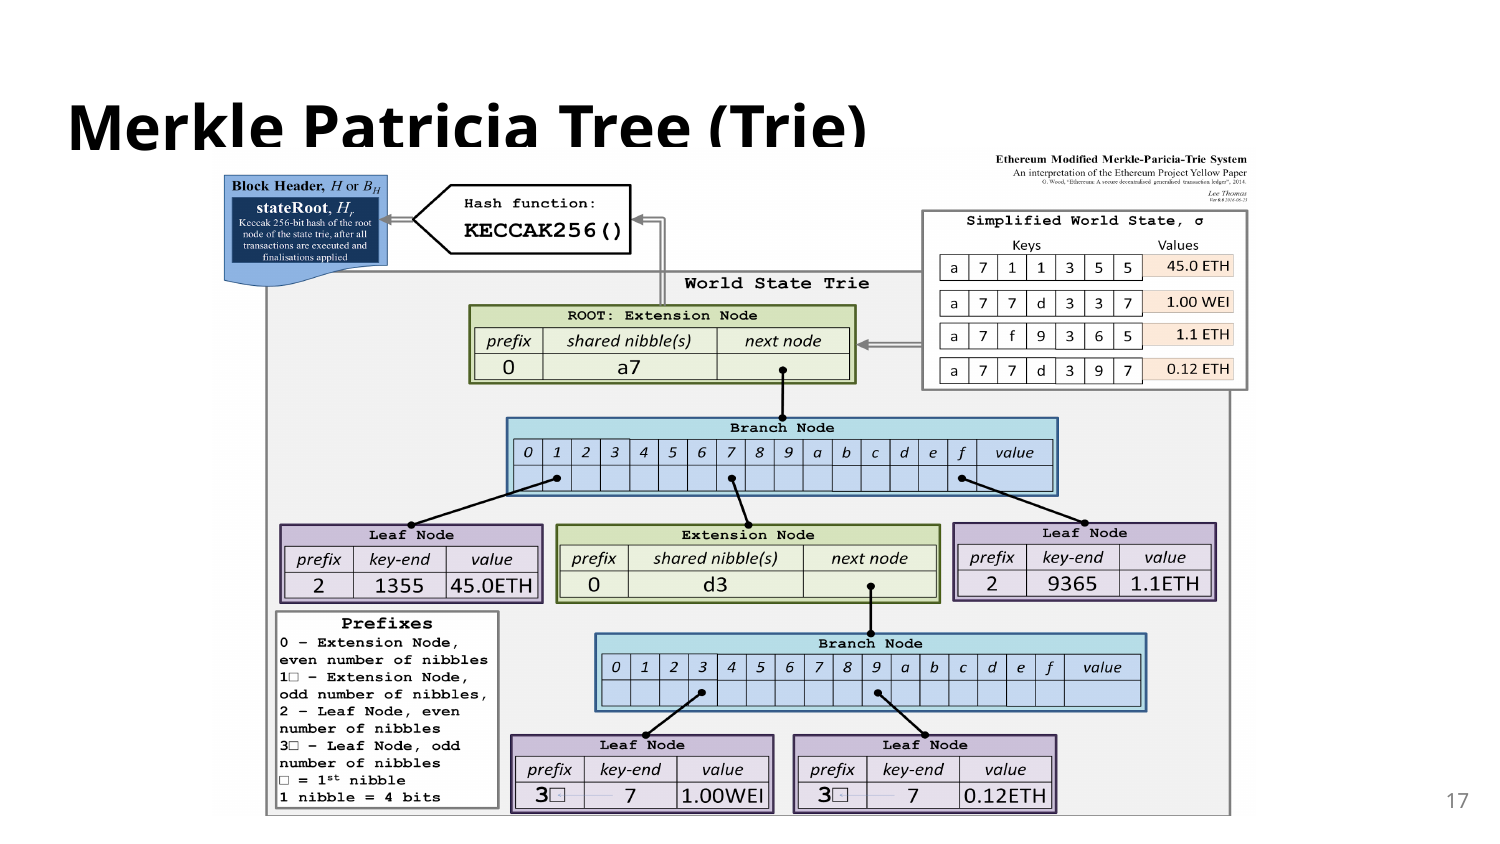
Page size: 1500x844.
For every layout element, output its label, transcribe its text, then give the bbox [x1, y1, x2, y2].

picture [212, 147, 1256, 816]
slide_number [1394, 769, 1484, 834]
title Merkle Patricia Tree (Trie) [51, 72, 1449, 176]
